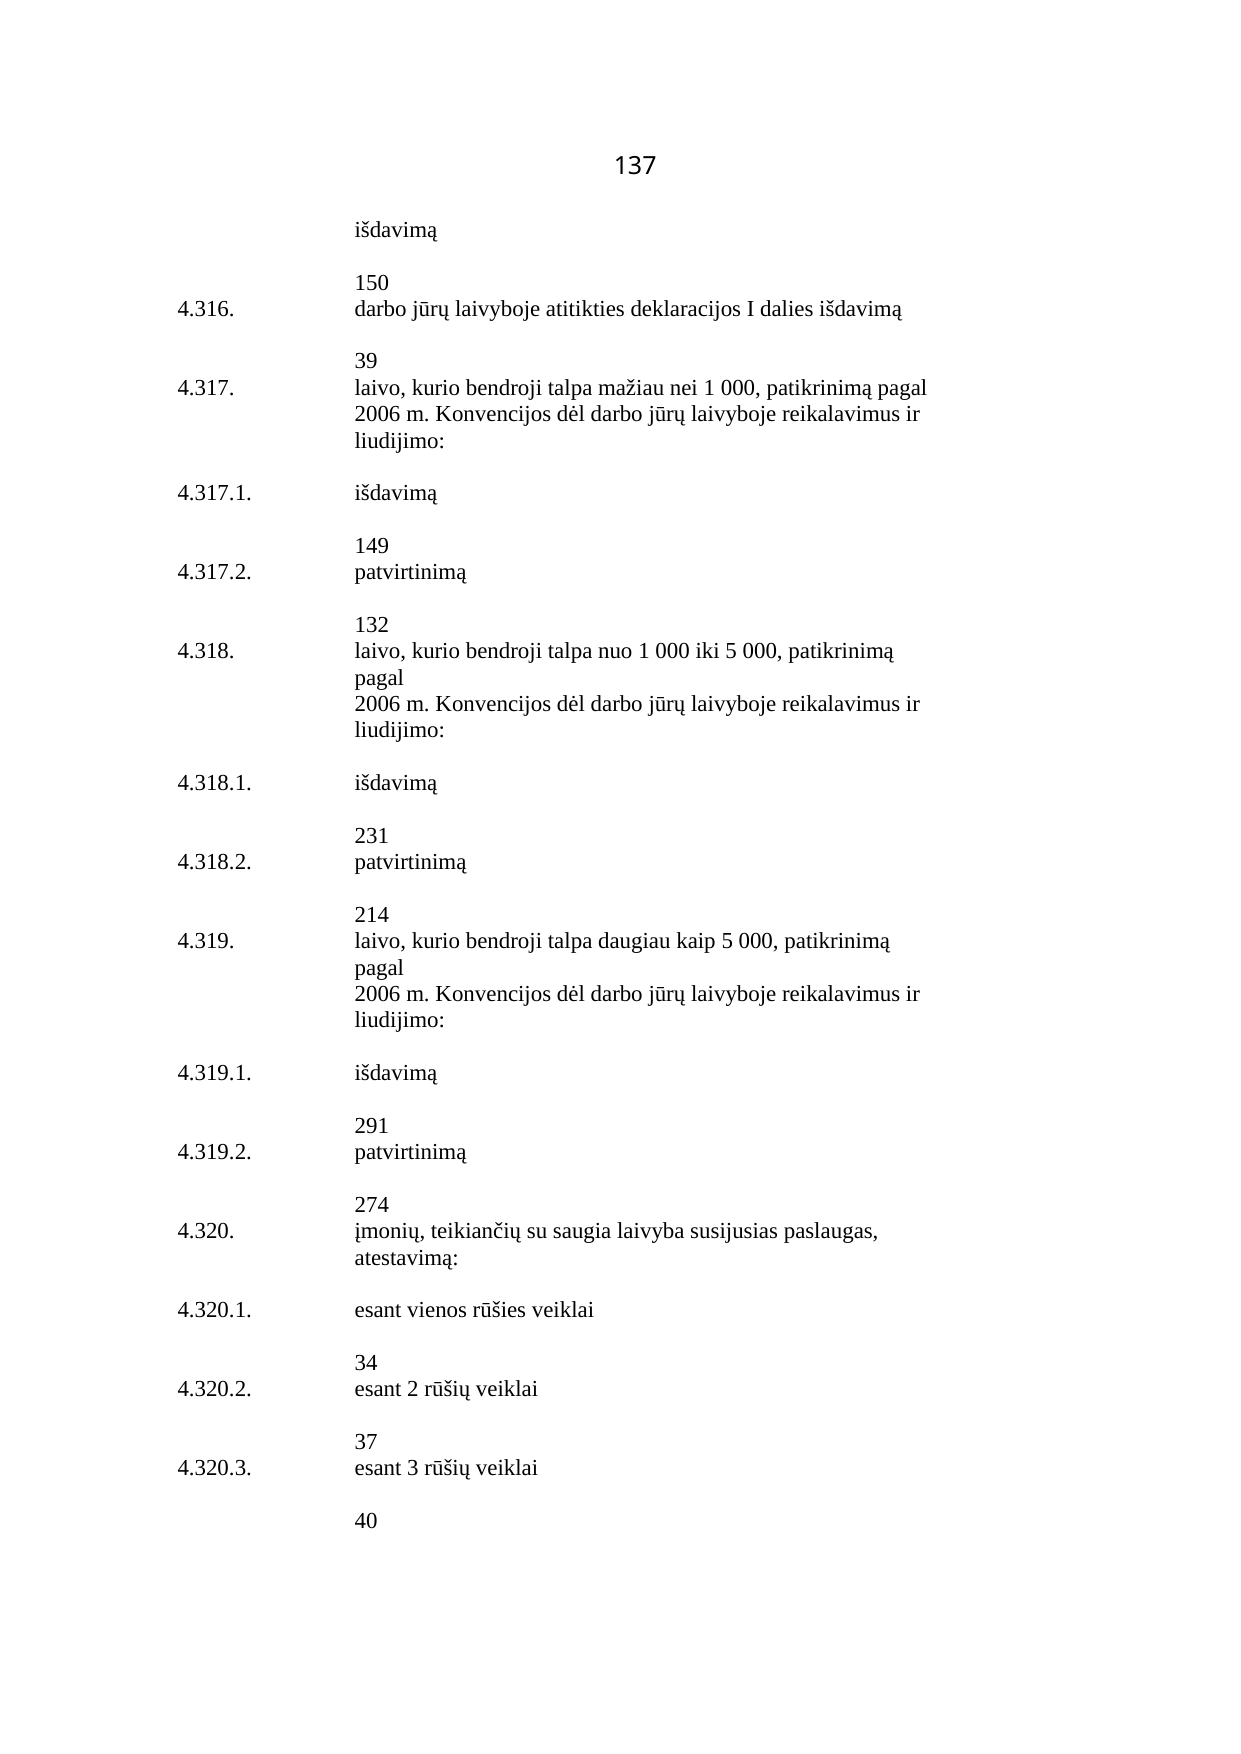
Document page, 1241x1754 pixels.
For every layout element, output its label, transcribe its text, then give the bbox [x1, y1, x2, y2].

text 2006 m. Konvencijos dėl darbo jūrų laivyboje reikalavimus ir [354, 980, 945, 1006]
text 4.320.2. esant 2 rūšių veiklai 37 [177, 1375, 945, 1454]
text atestavimą: [354, 1244, 945, 1296]
text išdavimą 150 [354, 216, 945, 295]
text 4.319. laivo, kurio bendroji talpa daugiau kaip 5 000, patikrinimą pagal [177, 927, 945, 980]
text 4.318. laivo, kurio bendroji talpa nuo 1 000 iki 5 000, patikrinimą pagal [177, 637, 945, 690]
text 4.316. darbo jūrų laivyboje atitikties deklaracijos I dalies išdavimą 39 [177, 295, 945, 374]
text 4.319.2. patvirtinimą 274 [177, 1138, 945, 1217]
text 2006 m. Konvencijos dėl darbo jūrų laivyboje reikalavimus ir [354, 690, 945, 717]
text 2006 m. Konvencijos dėl darbo jūrų laivyboje reikalavimus ir [354, 400, 945, 427]
text 4.320.3. esant 3 rūšių veiklai 40 [177, 1454, 945, 1533]
text 4.320. įmonių, teikiančių su saugia laivyba susijusias paslaugas, [177, 1217, 945, 1244]
text 4.317.1. išdavimą 149 [177, 479, 945, 558]
text 4.317. laivo, kurio bendroji talpa mažiau nei 1 000, patikrinimą pagal [177, 374, 945, 400]
text 4.318.2. patvirtinimą 214 [177, 848, 945, 927]
text liudijimo: [354, 427, 945, 479]
text 4.320.1. esant vienos rūšies veiklai 34 [177, 1296, 945, 1375]
text 4.317.2. patvirtinimą 132 [177, 558, 945, 637]
text liudijimo: [354, 717, 945, 769]
text liudijimo: [354, 1006, 945, 1059]
text 4.319.1. išdavimą 291 [177, 1059, 945, 1138]
text 4.318.1. išdavimą 231 [177, 769, 945, 848]
